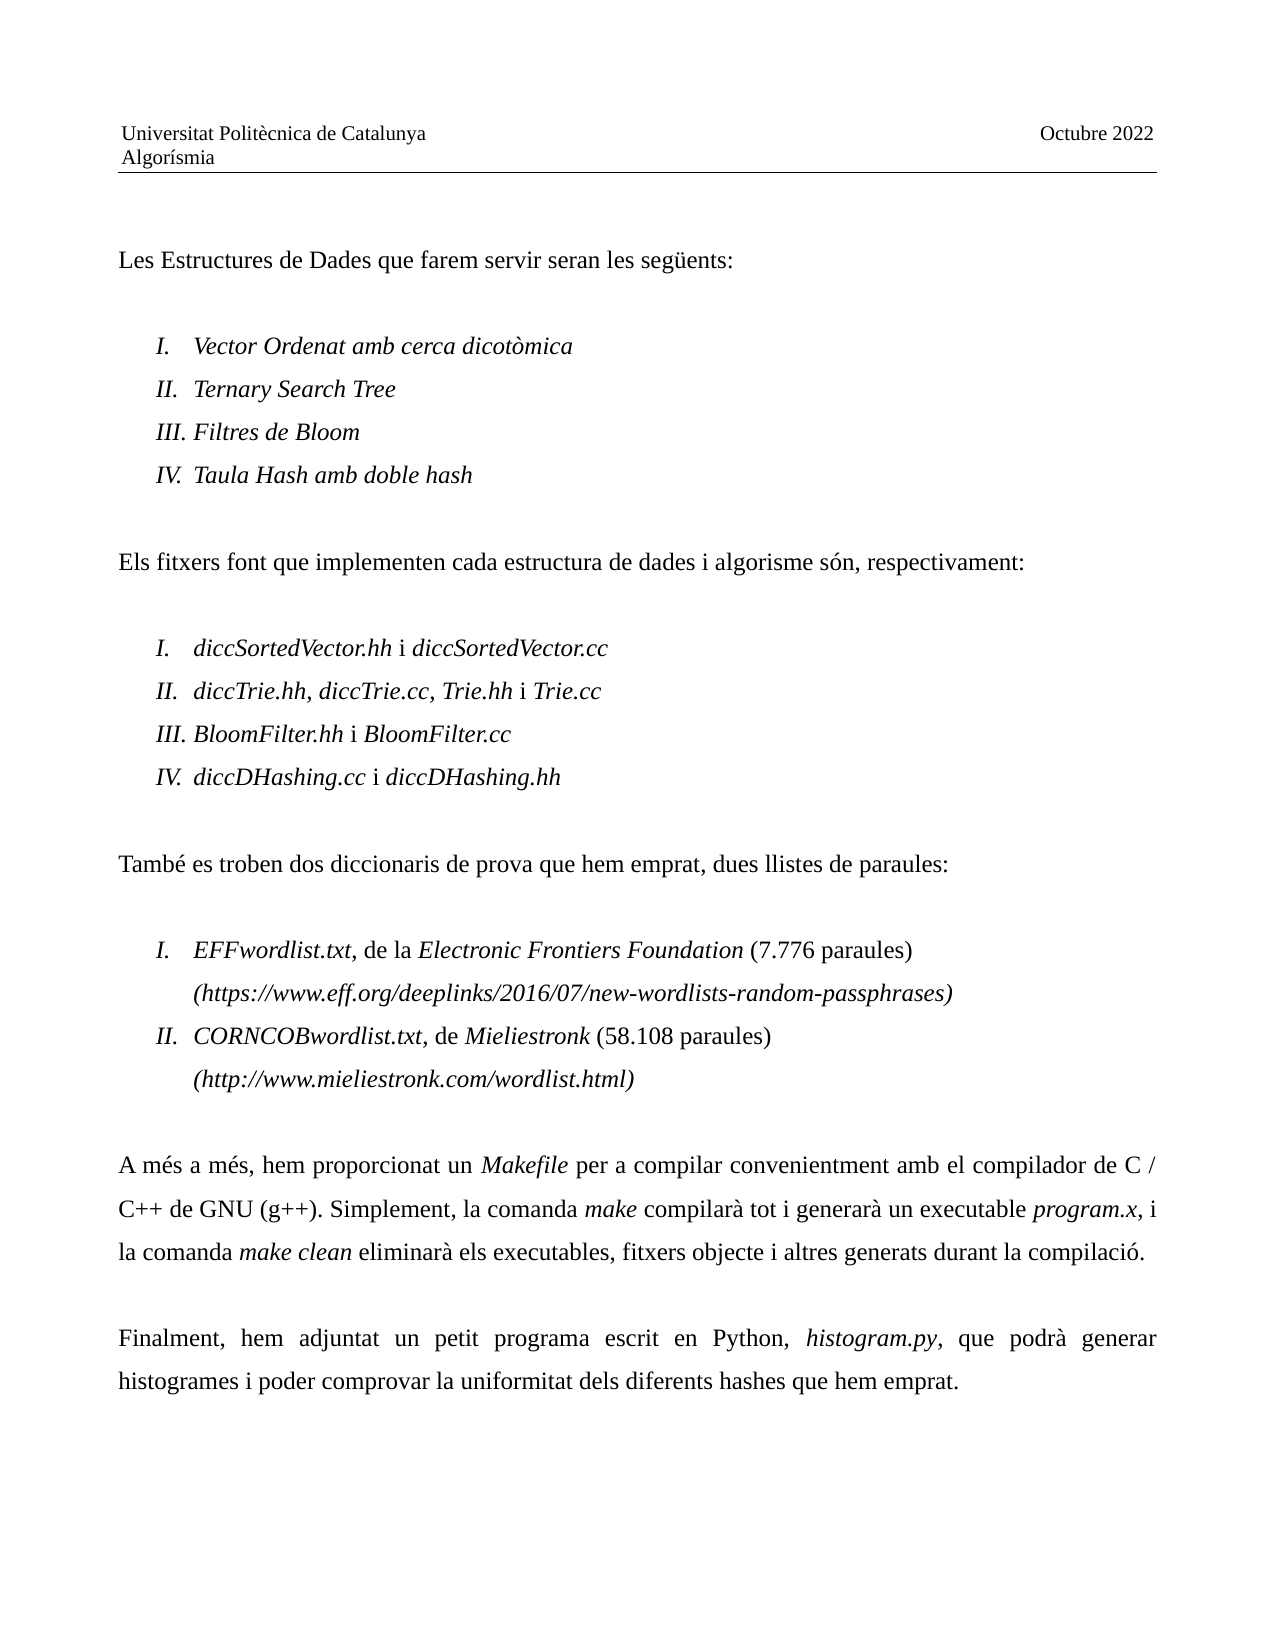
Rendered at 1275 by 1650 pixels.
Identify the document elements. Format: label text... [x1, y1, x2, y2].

list Taula Hash amb doble hash [156, 461, 1157, 489]
text Les Estructures de Dades que farem servir seran les següents: [118, 245, 1157, 274]
text A més a més, hem proporcionat un Makefile per a compilar convenientment amb el compilador de C / C++ de GNU (g++). Simplement, la comanda make compilarà tot i generarà un executable program.x, i la comanda make clean eliminarà els executables, fitxers objecte i altres generats durant la compilació. [118, 1151, 1157, 1266]
text També es troben dos diccionaris de prova que hem emprat, dues llistes de paraules: [118, 849, 1157, 877]
text Finalment, hem adjuntat un petit programa escrit en Python, histogram.py, que podrà generar histogrames i poder comprovar la uniformitat dels diferents hashes que hem emprat. [118, 1323, 1157, 1395]
list Ternary Search Tree [156, 374, 1157, 403]
list Filtres de Bloom [156, 417, 1157, 446]
list Vector Ordenat amb cerca dicotòmica [156, 331, 1157, 360]
list diccTrie.hh, diccTrie.cc, Trie.hh i Trie.cc [156, 676, 1157, 705]
list (https://www.eff.org/deeplinks/2016/07/new-wordlists-random-passphrases) [156, 978, 1157, 1007]
list diccSortedVector.hh i diccSortedVector.cc [156, 633, 1157, 662]
text Els fitxers font que implementen cada estructura de dades i algorisme són, respectivament: [118, 547, 1157, 576]
list (http://www.mieliestronk.com/wordlist.html) [156, 1064, 1157, 1093]
list diccDHashing.cc i diccDHashing.hh [156, 762, 1157, 791]
list CORNCOBwordlist.txt, de Mieliestronk (58.108 paraules) [156, 1021, 1157, 1050]
list BloomFilter.hh i BloomFilter.cc [156, 719, 1157, 748]
list EFFwordlist.txt, de la Electronic Frontiers Foundation (7.776 paraules) [156, 935, 1157, 964]
